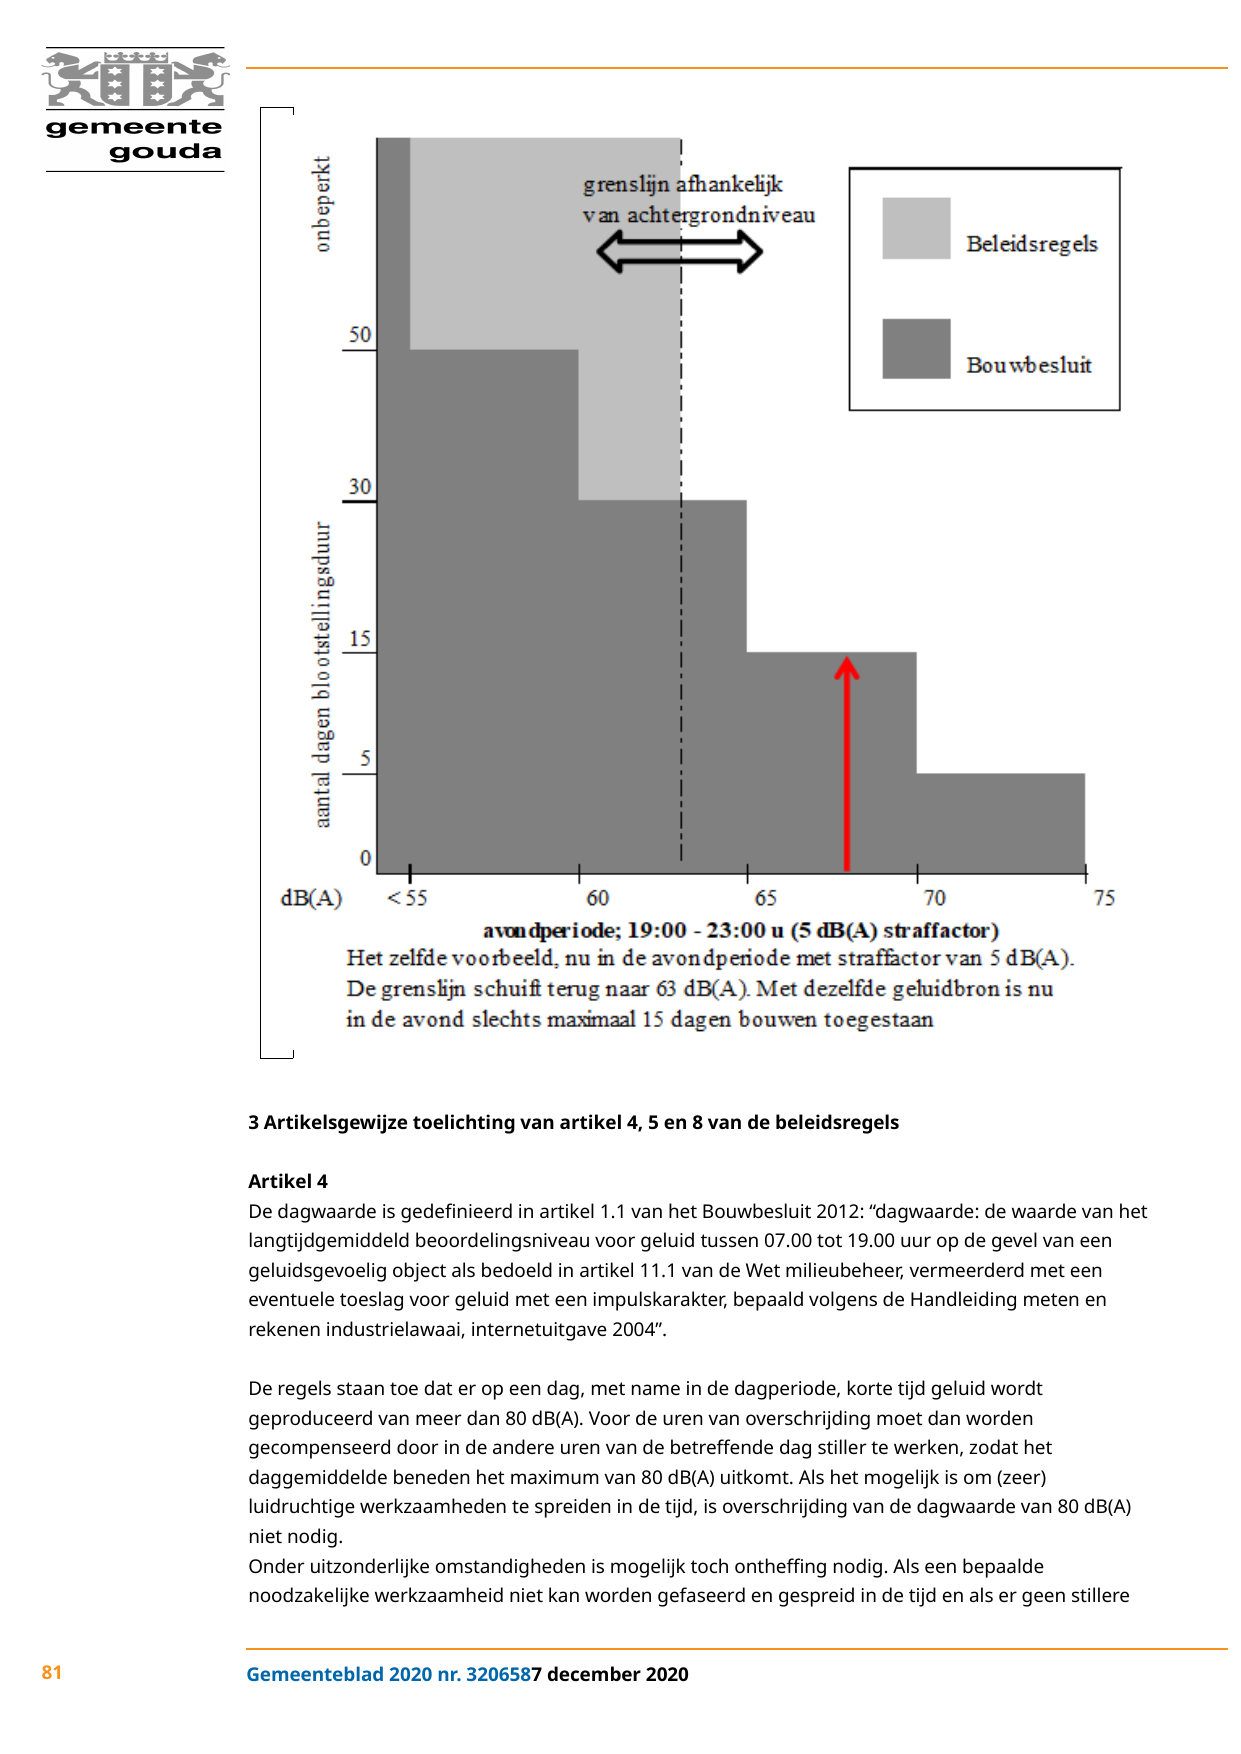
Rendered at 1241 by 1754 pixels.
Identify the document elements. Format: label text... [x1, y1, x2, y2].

text Onder uitzonderlijke omstandigheden is mogelijk toch ontheffing nodig. Als een bepaalde noodzakelijke werkzaamheid niet kan worden gefaseerd en gespreid in de tijd en als er geen stillere [248, 1553, 1152, 1608]
text De regels staan toe dat er op een dag, met name in de dagperiode, korte tijd geluid wordt geproduceerd van meer dan 80 dB(A). Voor de uren van overschrijding moet dan worden gecompenseerd door in de andere uren van de betreffende dag stiller te werken, zodat het daggemiddelde beneden het maximum van 80 dB(A) uitkomt. Als het mogelijk is om (zeer) luidruchtige werkzaamheden te spreiden in de tijd, is overschrijding van de dagwaarde van 80 dB(A) niet nodig. [248, 1375, 1152, 1549]
text De dagwaarde is gedefinieerd in artikel 1.1 van het Bouwbesluit 2012: “dagwaarde: de waarde van het langtijdgemiddeld beoordelingsniveau voor geluid tussen 07.00 tot 19.00 uur op de gevel van een geluidsgevoelig object als bedoeld in artikel 11.1 van de Wet milieubeheer, vermeerderd met een eventuele toeslag voor geluid met een impulskarakter, bepaald volgens de Handleiding meten en rekenen industrielawaai, internetuitgave 2004”. [248, 1198, 1152, 1342]
text 3 Artikelsgewijze toelichting van artikel 4, 5 en 8 van de beleidsregels [248, 1109, 1152, 1135]
picture [41, 47, 231, 172]
text Artikel 4 [248, 1168, 1152, 1194]
picture [268, 115, 1155, 1050]
